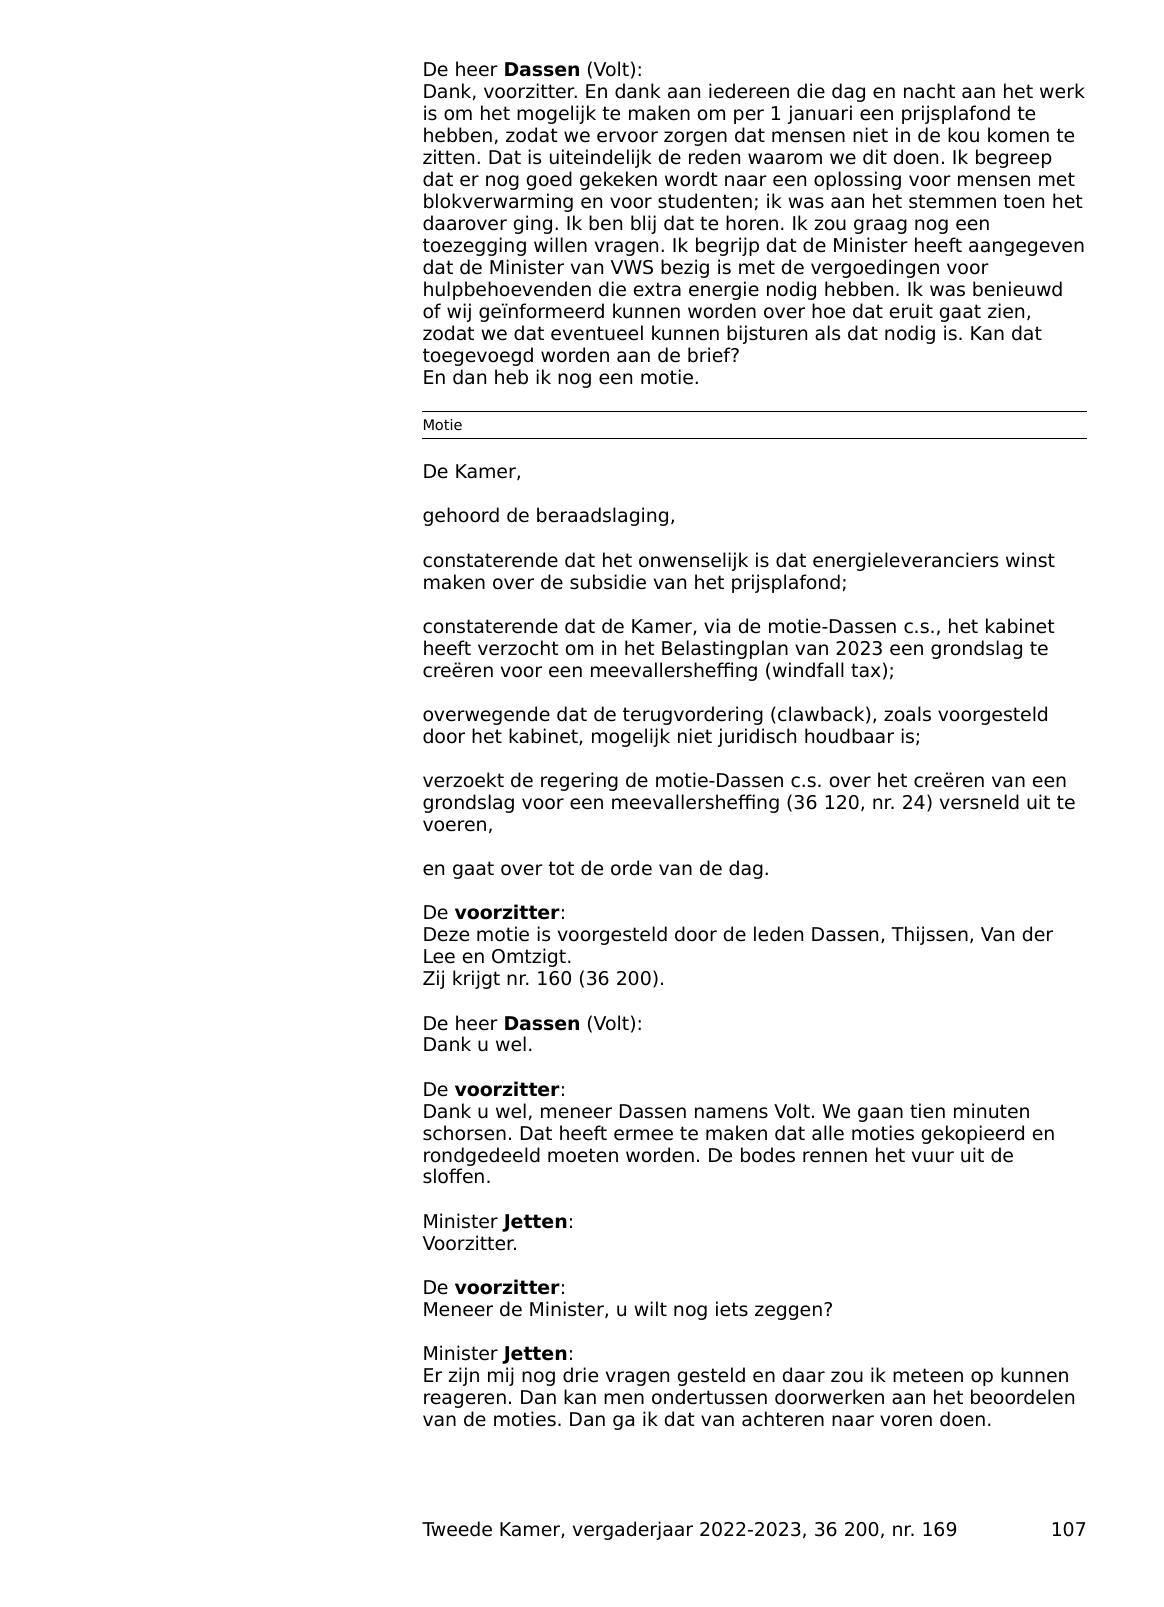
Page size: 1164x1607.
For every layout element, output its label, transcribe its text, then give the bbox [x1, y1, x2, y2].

text constaterende dat de Kamer, via de motie-Dassen c.s., het kabinet heeft verzocht om in het Belastingplan van 2023 een grondslag te creëren voor een meevallersheffing (windfall tax); [422, 616, 1087, 682]
text De Kamer, [422, 461, 1087, 483]
text Dank u wel. [422, 1034, 1087, 1056]
text De heer Dassen (Volt): [422, 59, 1087, 81]
table_header Motie [422, 412, 1087, 438]
text De voorzitter: [422, 902, 1087, 924]
text gehoord de beraadslaging, [422, 505, 1087, 527]
text Voorzitter. [422, 1233, 1087, 1254]
text Er zijn mij nog drie vragen gesteld en daar zou ik meteen op kunnen reageren. Dan kan men ondertussen doorwerken aan het beoordelen van de moties. Dan ga ik dat van achteren naar voren doen. [422, 1365, 1087, 1431]
text En dan heb ik nog een motie. [422, 367, 1087, 389]
text Zij krijgt nr. 160 (36 200). [422, 968, 1087, 990]
text verzoekt de regering de motie-Dassen c.s. over het creëren van een grondslag voor een meevallersheffing (36 120, nr. 24) versneld uit te voeren, [422, 770, 1087, 836]
text Minister Jetten: [422, 1211, 1087, 1233]
text Deze motie is voorgesteld door de leden Dassen, Thijssen, Van der Lee en Omtzigt. [422, 924, 1087, 968]
text Minister Jetten: [422, 1343, 1087, 1365]
text Dank, voorzitter. En dank aan iedereen die dag en nacht aan het werk is om het mogelijk te maken om per 1 januari een prijsplafond te hebben, zodat we ervoor zorgen dat mensen niet in de kou komen te zitten. Dat is uiteindelijk de reden waarom we dit doen. Ik begreep dat er nog goed gekeken wordt naar een oplossing voor mensen met blokverwarming en voor studenten; ik was aan het stemmen toen het daarover ging. Ik ben blij dat te horen. Ik zou graag nog een toezegging willen vragen. Ik begrijp dat de Minister heeft aangegeven dat de Minister van VWS bezig is met de vergoedingen voor hulpbehoevenden die extra energie nodig hebben. Ik was benieuwd of wij geïnformeerd kunnen worden over hoe dat eruit gaat zien, zodat we dat eventueel kunnen bijsturen als dat nodig is. Kan dat toegevoegd worden aan de brief? [422, 81, 1087, 367]
text Meneer de Minister, u wilt nog iets zeggen? [422, 1299, 1087, 1321]
text constaterende dat het onwenselijk is dat energieleveranciers winst maken over de subsidie van het prijsplafond; [422, 549, 1087, 593]
text De heer Dassen (Volt): [422, 1012, 1087, 1034]
text De voorzitter: [422, 1277, 1087, 1299]
text De voorzitter: [422, 1078, 1087, 1101]
text overwegende dat de terugvordering (clawback), zoals voorgesteld door het kabinet, mogelijk niet juridisch houdbaar is; [422, 704, 1087, 748]
text Dank u wel, meneer Dassen namens Volt. We gaan tien minuten schorsen. Dat heeft ermee te maken dat alle moties gekopieerd en rondgedeeld moeten worden. De bodes rennen het vuur uit de sloffen. [422, 1101, 1087, 1188]
text en gaat over tot de orde van de dag. [422, 858, 1087, 880]
